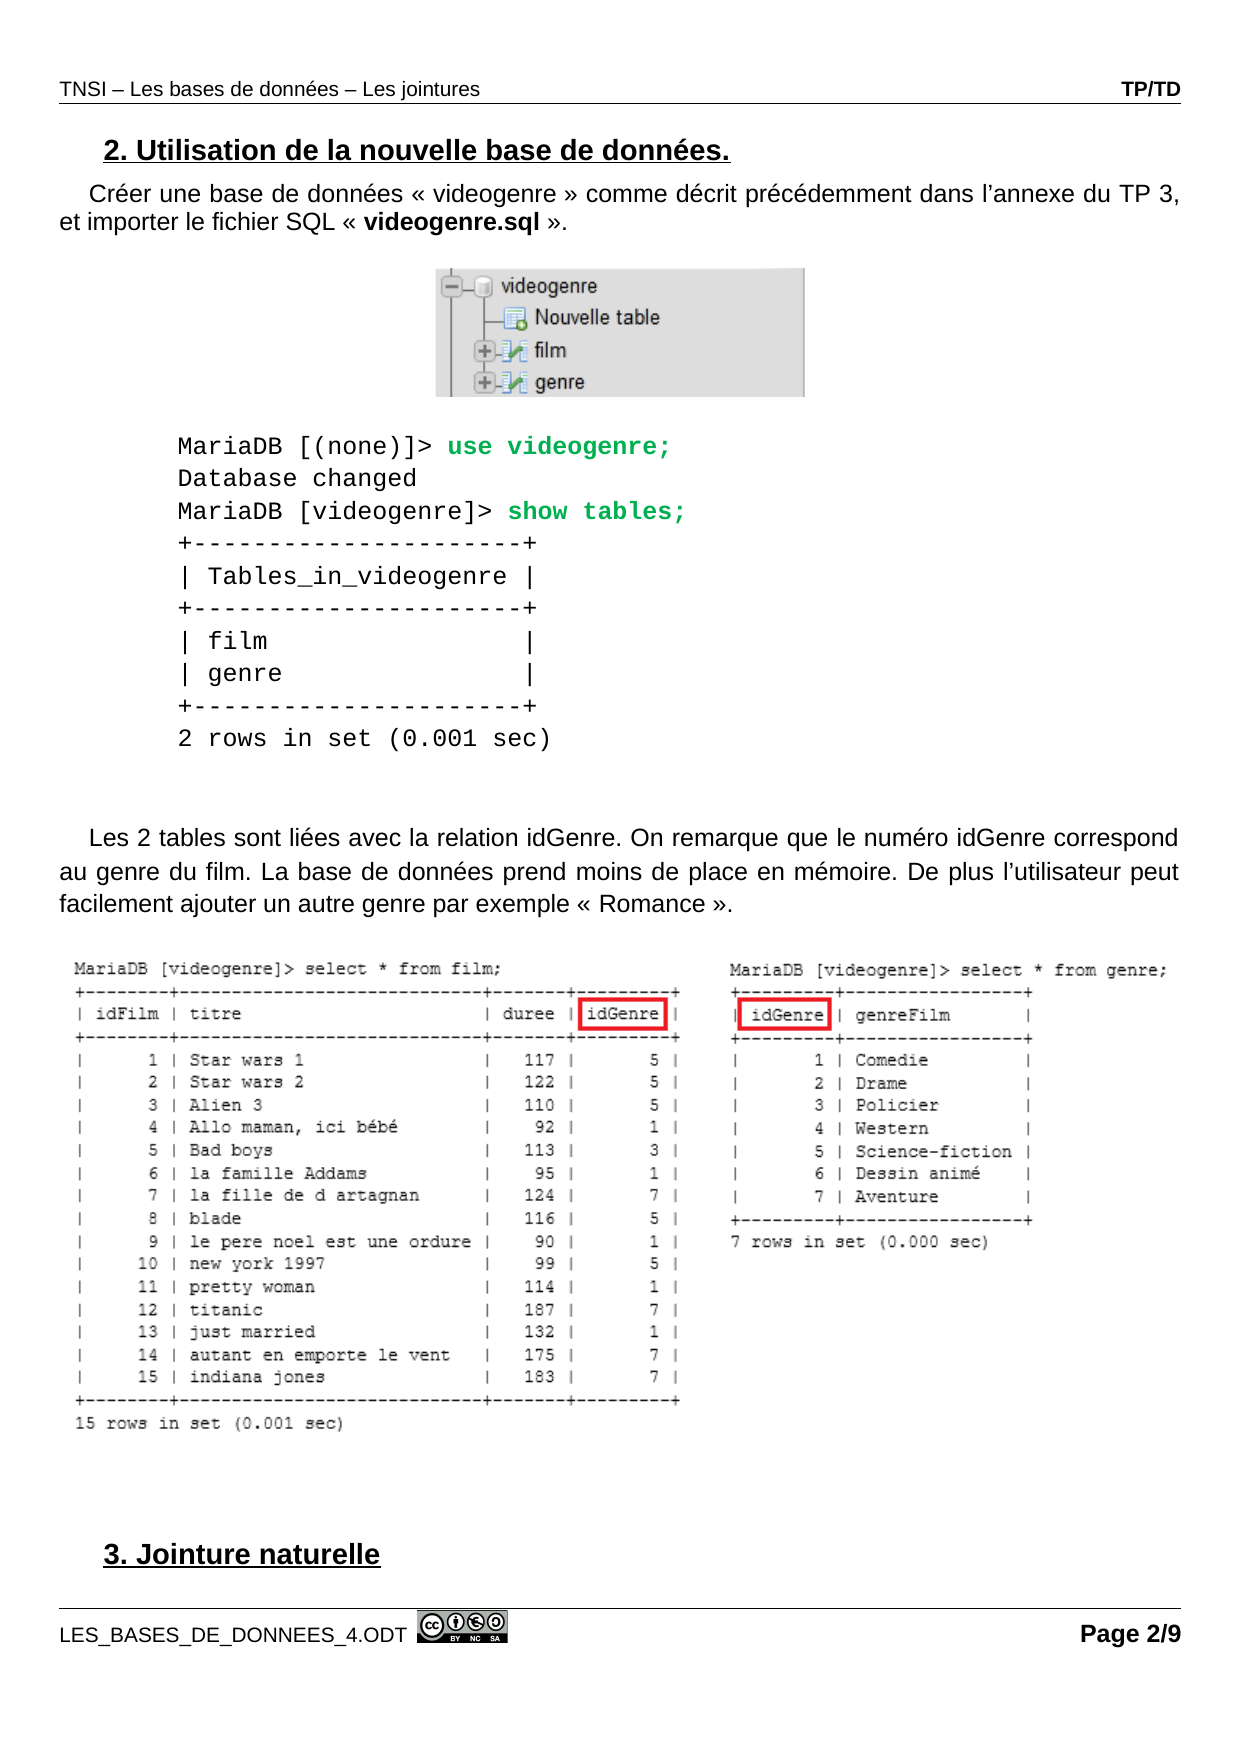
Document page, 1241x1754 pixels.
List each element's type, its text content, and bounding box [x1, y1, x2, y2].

list Jointure naturelle [103, 1537, 1181, 1571]
text Créer une base de données « videogenre » comme décrit précédemment dans l’annexe du TP 3, et importer le fichier SQL « videogenre.sql ». [59, 179, 1181, 236]
text | Tables_in_videogenre | [177, 563, 1181, 592]
text | genre | [177, 661, 1181, 689]
text +----------------------+ [177, 531, 1181, 559]
text +----------------------+ [177, 693, 1181, 722]
text | film | [177, 628, 1181, 657]
text 2 rows in set (0.001 sec) [177, 726, 1181, 754]
picture [417, 1610, 508, 1643]
text Les 2 tables sont liées avec la relation idGenre. On remarque que le numéro idGenre correspond au genre du film. La base de données prend moins de place en mémoire. De plus l’utilisateur peut facilement ajouter un autre genre par exemple « Romance ». [59, 823, 1181, 918]
picture [435, 268, 805, 397]
list Utilisation de la nouvelle base de données. [103, 133, 1181, 166]
text Database changed [177, 466, 1181, 494]
text MariaDB [(none)]> use videogenre; [177, 433, 1181, 462]
text MariaDB [videogenre]> show tables; [177, 498, 1181, 527]
picture [59, 955, 1180, 1442]
text +----------------------+ [177, 596, 1181, 624]
